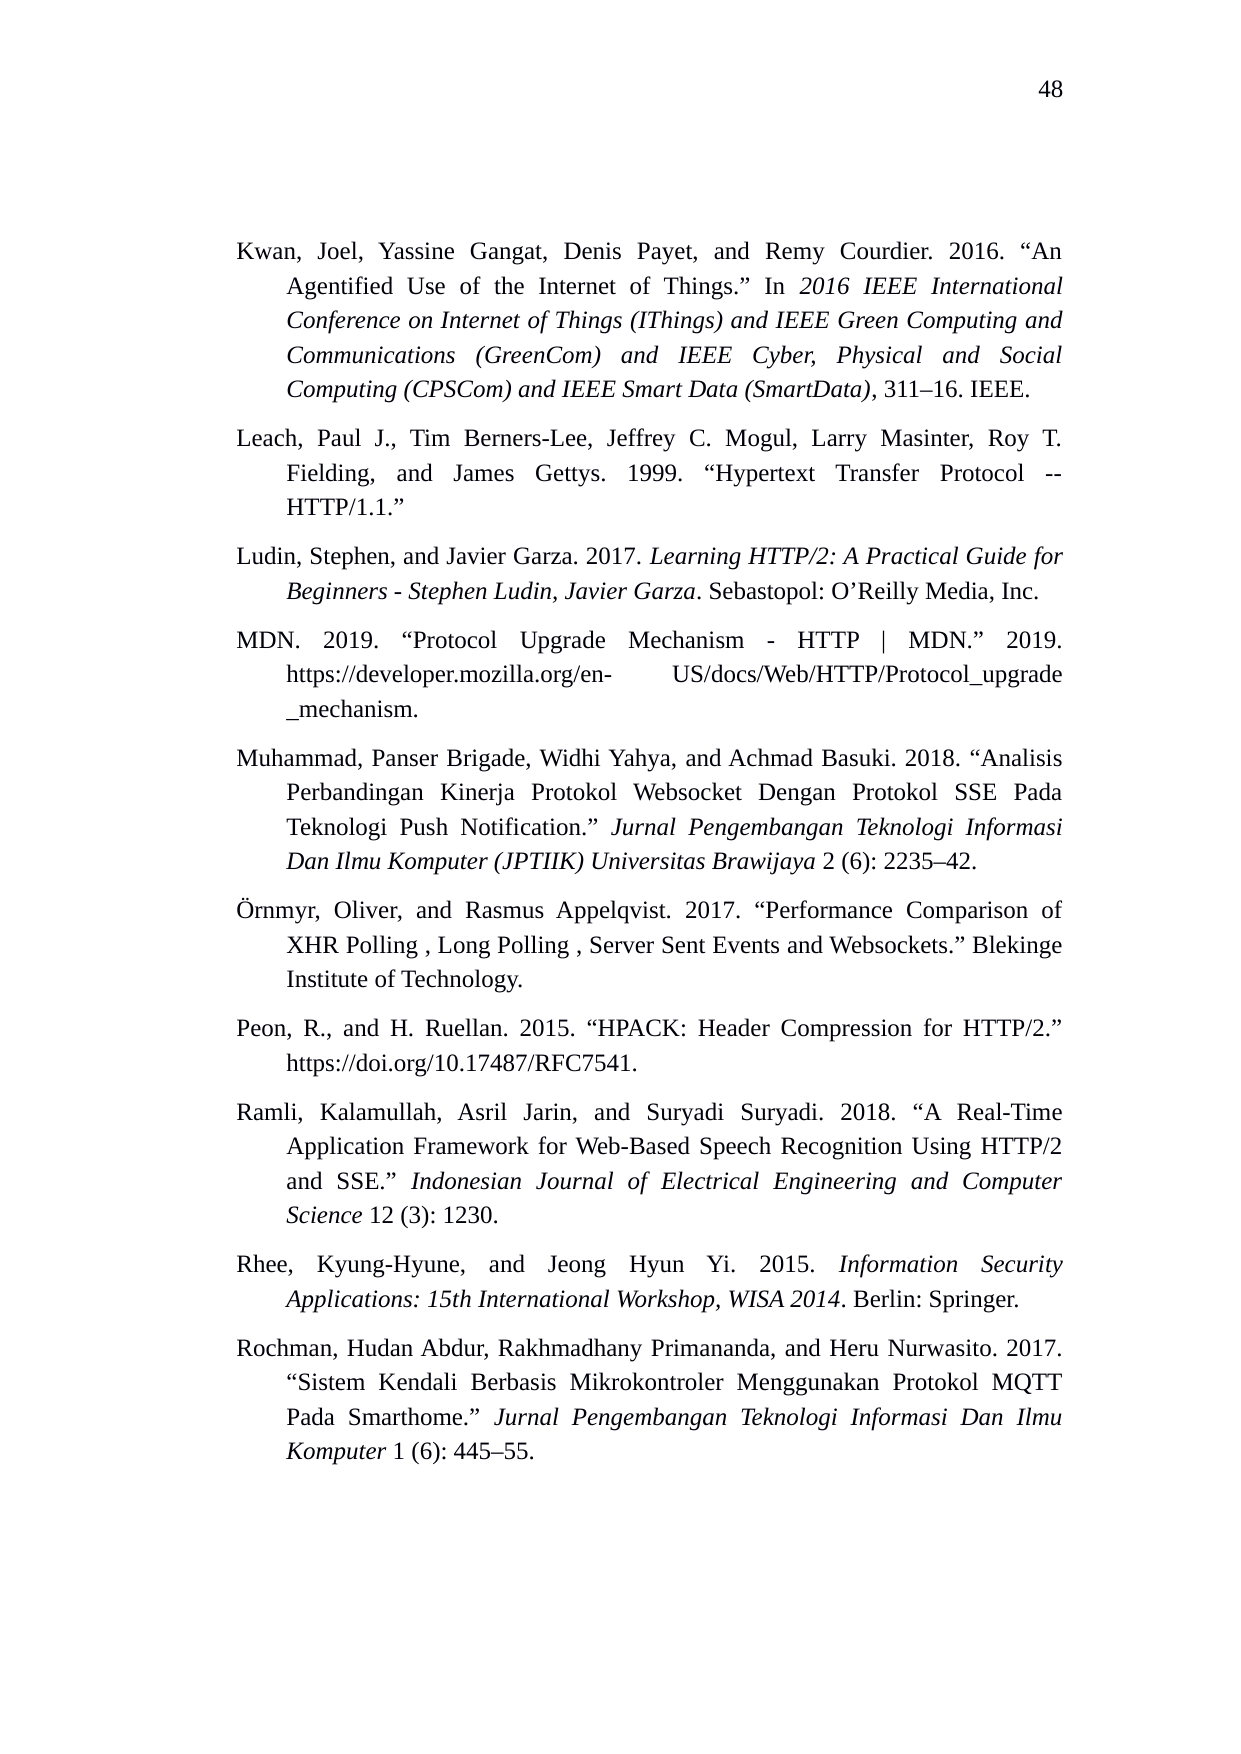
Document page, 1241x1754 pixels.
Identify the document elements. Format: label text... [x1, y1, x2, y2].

text Kwan, Joel, Yassine Gangat, Denis Payet, and Remy Courdier. 2016. “An Agentified Use of the Internet of Things.” In 2016 IEEE International Conference on Internet of Things (IThings) and IEEE Green Computing and Communications (GreenCom) and IEEE Cyber, Physical and Social Computing (CPSCom) and IEEE Smart Data (SmartData), 311–16. IEEE. [236, 236, 1063, 403]
text Ramli, Kalamullah, Asril Jarin, and Suryadi Suryadi. 2018. “A Real-Time Application Framework for Web-Based Speech Recognition Using HTTP/2 and SSE.” Indonesian Journal of Electrical Engineering and Computer Science 12 (3): 1230. [236, 1097, 1063, 1229]
text Örnmyr, Oliver, and Rasmus Appelqvist. 2017. “Performance Comparison of XHR Polling , Long Polling , Server Sent Events and Websockets.” Blekinge Institute of Technology. [236, 895, 1063, 993]
text MDN. 2019. “Protocol Upgrade Mechanism - HTTP | MDN.” 2019. https://developer.mozilla.org/en- US/docs/Web/HTTP/Protocol_upgrade _mechanism. [236, 625, 1063, 722]
text Peon, R., and H. Ruellan. 2015. “HPACK: Header Compression for HTTP/2.” https://doi.org/10.17487/RFC7541. [236, 1013, 1063, 1077]
text Rochman, Hudan Abdur, Rakhmadhany Primananda, and Heru Nurwasito. 2017. “Sistem Kendali Berbasis Mikrokontroler Menggunakan Protokol MQTT Pada Smarthome.” Jurnal Pengembangan Teknologi Informasi Dan Ilmu Komputer 1 (6): 445–55. [236, 1333, 1063, 1465]
text Leach, Paul J., Tim Berners-Lee, Jeffrey C. Mogul, Larry Masinter, Roy T. Fielding, and James Gettys. 1999. “Hypertext Transfer Protocol -- HTTP/1.1.” [236, 423, 1063, 521]
text Muhammad, Panser Brigade, Widhi Yahya, and Achmad Basuki. 2018. “Analisis Perbandingan Kinerja Protokol Websocket Dengan Protokol SSE Pada Teknologi Push Notification.” Jurnal Pengembangan Teknologi Informasi Dan Ilmu Komputer (JPTIIK) Universitas Brawijaya 2 (6): 2235–42. [236, 743, 1063, 875]
text Ludin, Stephen, and Javier Garza. 2017. Learning HTTP/2: A Practical Guide for Beginners - Stephen Ludin, Javier Garza. Sebastopol: O’Reilly Media, Inc. [236, 541, 1063, 604]
text Rhee, Kyung-Hyune, and Jeong Hyun Yi. 2015. Information Security Applications: 15th International Workshop, WISA 2014. Berlin: Springer. [236, 1249, 1063, 1313]
